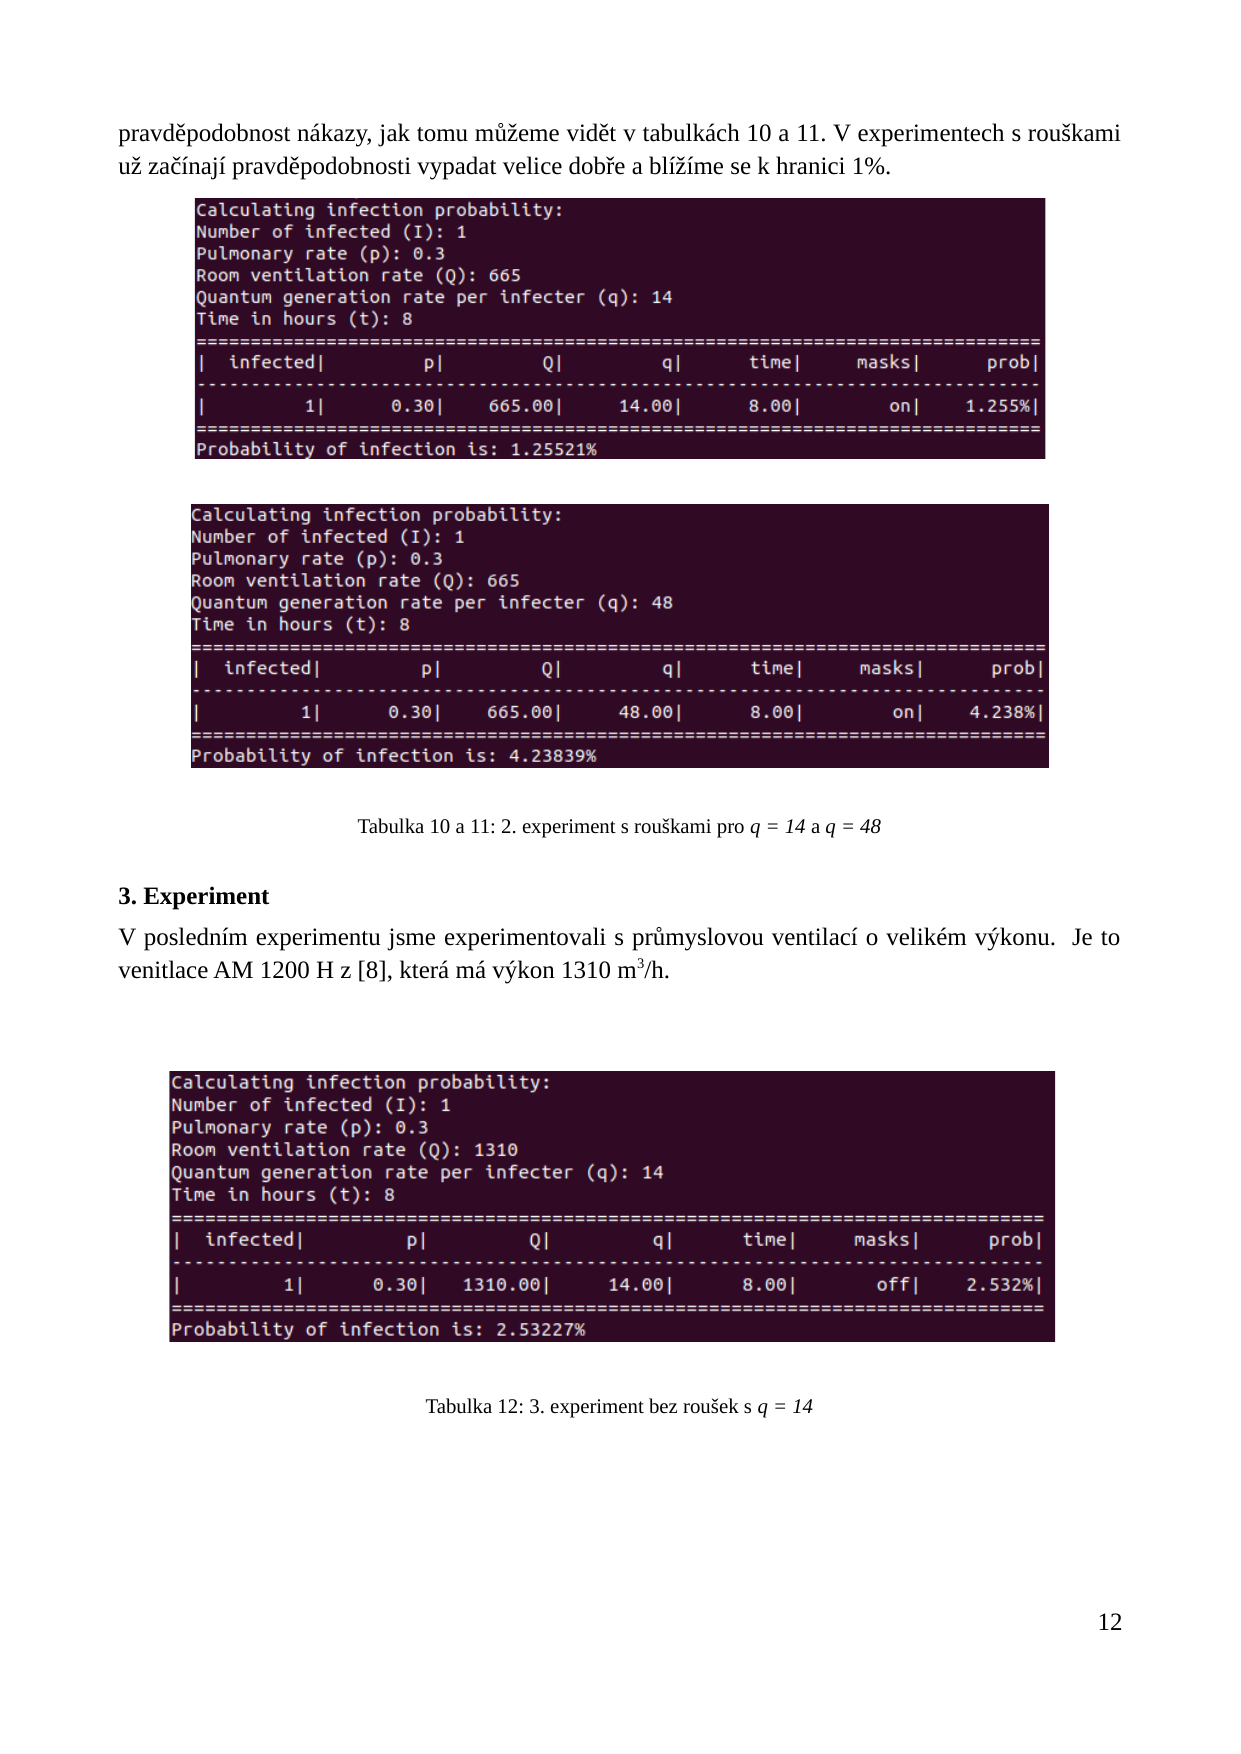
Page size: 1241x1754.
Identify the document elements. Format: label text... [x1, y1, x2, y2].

picture [169, 1071, 1056, 1342]
text Tabulka 10 a 11: 2. experiment s rouškami pro q = 14 a q = 48 [118, 814, 1122, 838]
picture [194, 198, 1046, 459]
subtitle 3. Experiment [118, 881, 1122, 909]
text V posledním experimentu jsme experimentovali s průmyslovou ventilací o velikém výkonu. Je to venitlace AM 1200 H z [8], která má výkon 1310 m3/h. [118, 922, 1122, 984]
text pravděpodobnost nákazy, jak tomu můžeme vidět v tabulkách 10 a 11. V experimentech s rouškami už začínají pravděpodobnosti vypadat velice dobře a blížíme se k hranici 1%. [118, 118, 1122, 180]
text Tabulka 12: 3. experiment bez roušek s q = 14 [118, 1394, 1122, 1418]
picture [191, 504, 1049, 768]
